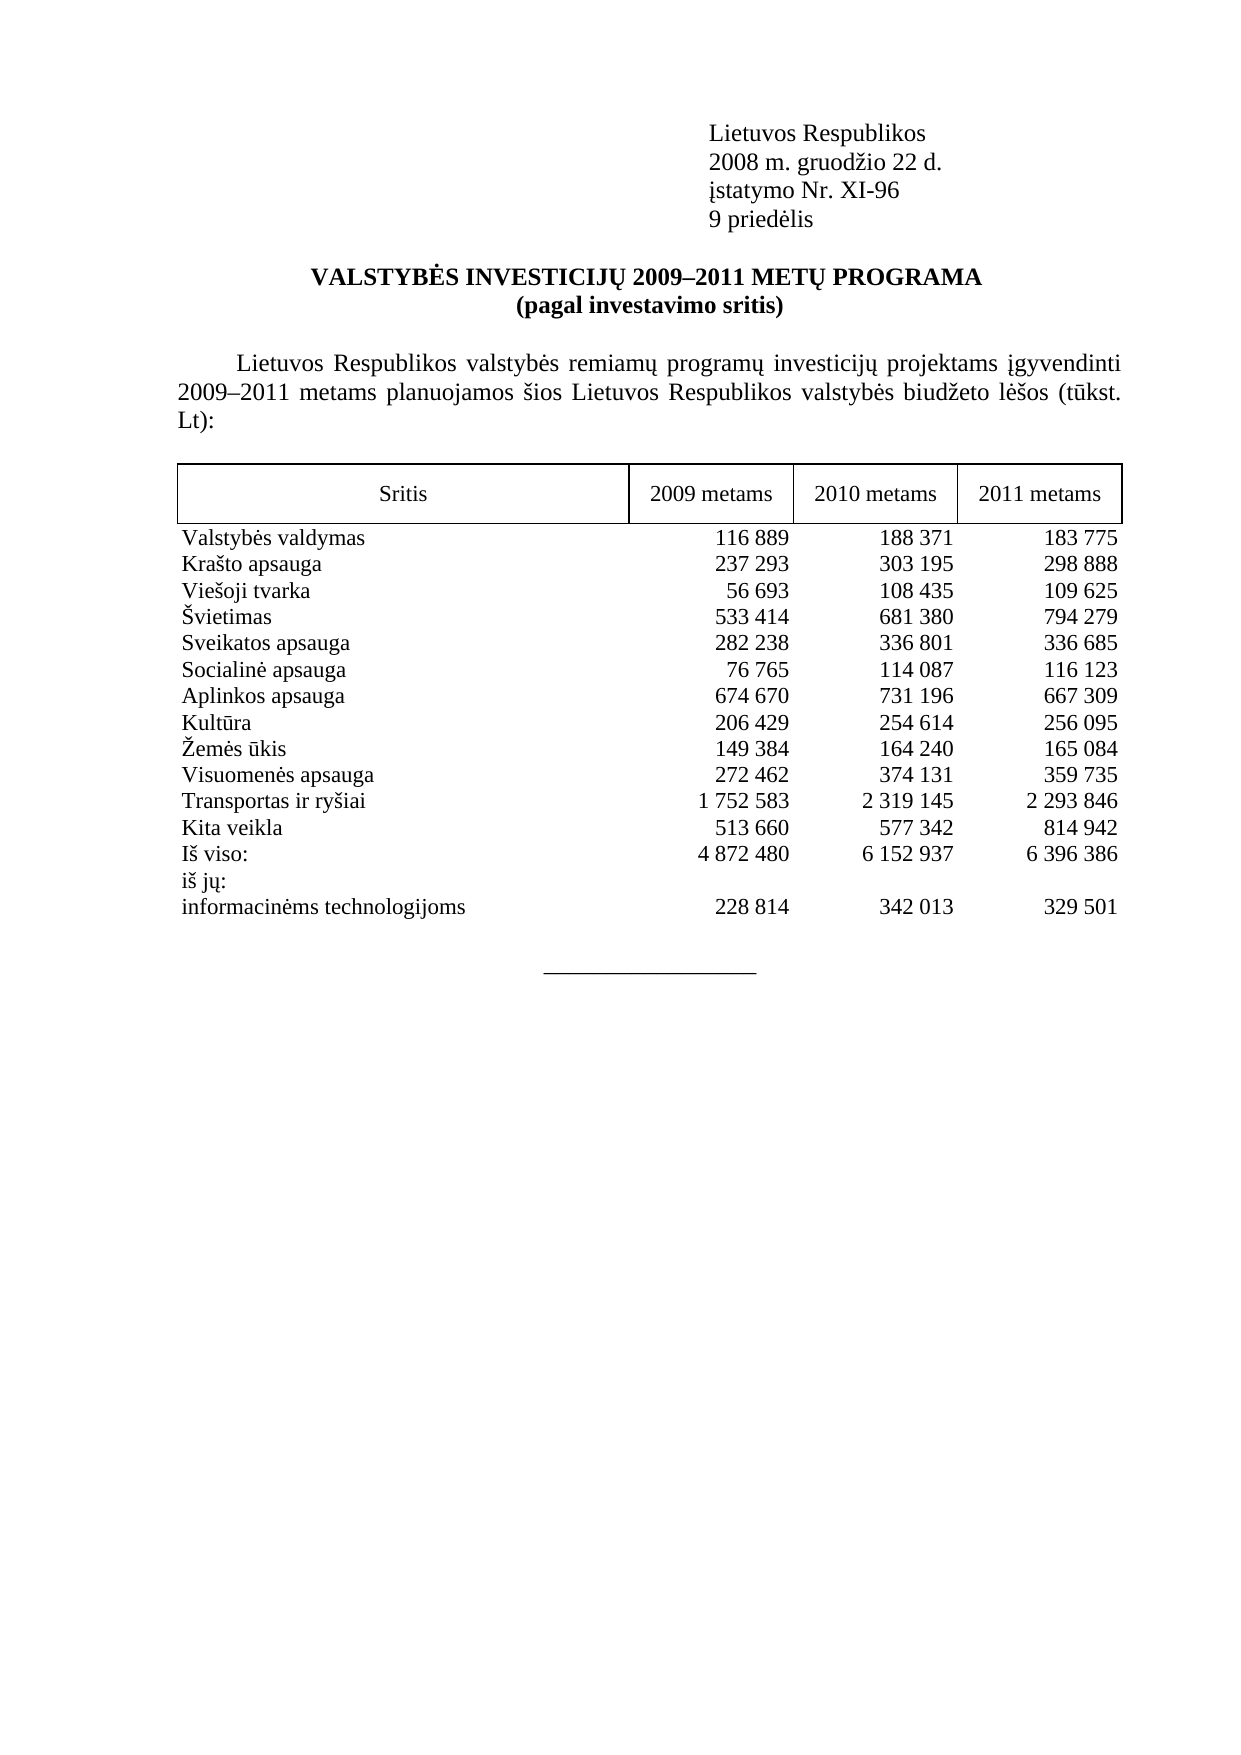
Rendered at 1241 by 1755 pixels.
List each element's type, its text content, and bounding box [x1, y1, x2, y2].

table_cell 533 414 [629, 603, 793, 629]
table_cell informacinėms technologijoms [177, 893, 629, 919]
table_cell 336 801 [793, 630, 958, 656]
table_cell 256 095 [958, 709, 1122, 735]
table_cell Iš viso: [177, 840, 629, 867]
table_cell Valstybės valdymas [177, 524, 629, 550]
table_cell Aplinkos apsauga [177, 682, 629, 708]
table_cell 254 614 [793, 709, 958, 735]
table_cell 4 872 480 [629, 840, 793, 867]
table_cell 513 660 [629, 814, 793, 840]
table_cell 109 625 [958, 577, 1122, 603]
table_cell 577 342 [793, 814, 958, 840]
table_cell 56 693 [629, 577, 793, 603]
table_cell 114 087 [793, 656, 958, 682]
text Lietuvos Respublikos valstybės remiamų programų investicijų projektams įgyvendinti 2009–2011 metams planuojamos šios Lietuvos Respublikos valstybės biudžeto lėšos (tūkst. Lt): [177, 348, 1122, 434]
table_cell 237 293 [629, 550, 793, 577]
table_cell iš jų: [177, 867, 629, 893]
table_cell 342 013 [793, 893, 958, 919]
table_cell 667 309 [958, 682, 1122, 708]
text 9 priedėlis [177, 204, 1122, 233]
table_cell Transportas ir ryšiai [177, 788, 629, 814]
table_header 2009 metams [630, 465, 793, 522]
table_header 2010 metams [794, 465, 957, 522]
table_cell 2 319 145 [793, 788, 958, 814]
table_cell 228 814 [629, 893, 793, 919]
table_cell 814 942 [958, 814, 1122, 840]
table_cell Visuomenės apsauga [177, 761, 629, 788]
table_cell 6 396 386 [958, 840, 1122, 867]
table_cell 76 765 [629, 656, 793, 682]
table_header Sritis [178, 465, 628, 522]
table_cell [629, 867, 793, 893]
text Lietuvos Respublikos [177, 118, 1122, 147]
table_cell Sveikatos apsauga [177, 630, 629, 656]
table_cell 116 123 [958, 656, 1122, 682]
table_cell 1 752 583 [629, 788, 793, 814]
text 2008 m. gruodžio 22 d. [177, 147, 1122, 176]
table_cell 359 735 [958, 761, 1122, 788]
table_cell 164 240 [793, 735, 958, 761]
table_cell 282 238 [629, 630, 793, 656]
table_cell 674 670 [629, 682, 793, 708]
table_cell 108 435 [793, 577, 958, 603]
table_cell 149 384 [629, 735, 793, 761]
table_cell 272 462 [629, 761, 793, 788]
table_cell 2 293 846 [958, 788, 1122, 814]
table_cell 183 775 [958, 524, 1122, 550]
table_cell Kultūra [177, 709, 629, 735]
table_cell Kita veikla [177, 814, 629, 840]
table_cell 298 888 [958, 550, 1122, 577]
table_cell Krašto apsauga [177, 550, 629, 577]
table_cell Socialinė apsauga [177, 656, 629, 682]
table_cell [793, 867, 958, 893]
table_cell 116 889 [629, 524, 793, 550]
table_header 2011 metams [958, 465, 1121, 522]
table_cell 681 380 [793, 603, 958, 629]
text įstatymo Nr. XI-96 [177, 176, 1122, 204]
table_cell 374 131 [793, 761, 958, 788]
table_cell Viešoji tvarka [177, 577, 629, 603]
table_cell 336 685 [958, 630, 1122, 656]
table_cell 329 501 [958, 893, 1122, 919]
table_cell 303 195 [793, 550, 958, 577]
text VALSTYBĖS INVESTICIJŲ 2009–2011 METŲ PROGRAMA [177, 262, 1122, 291]
text _________________ [177, 948, 1122, 977]
text (pagal investavimo sritis) [177, 291, 1122, 319]
table_cell Švietimas [177, 603, 629, 629]
table_cell 206 429 [629, 709, 793, 735]
table_cell 188 371 [793, 524, 958, 550]
table_cell 165 084 [958, 735, 1122, 761]
table_cell [958, 867, 1122, 893]
table_cell Žemės ūkis [177, 735, 629, 761]
table_cell 731 196 [793, 682, 958, 708]
table_cell 794 279 [958, 603, 1122, 629]
table_cell 6 152 937 [793, 840, 958, 867]
